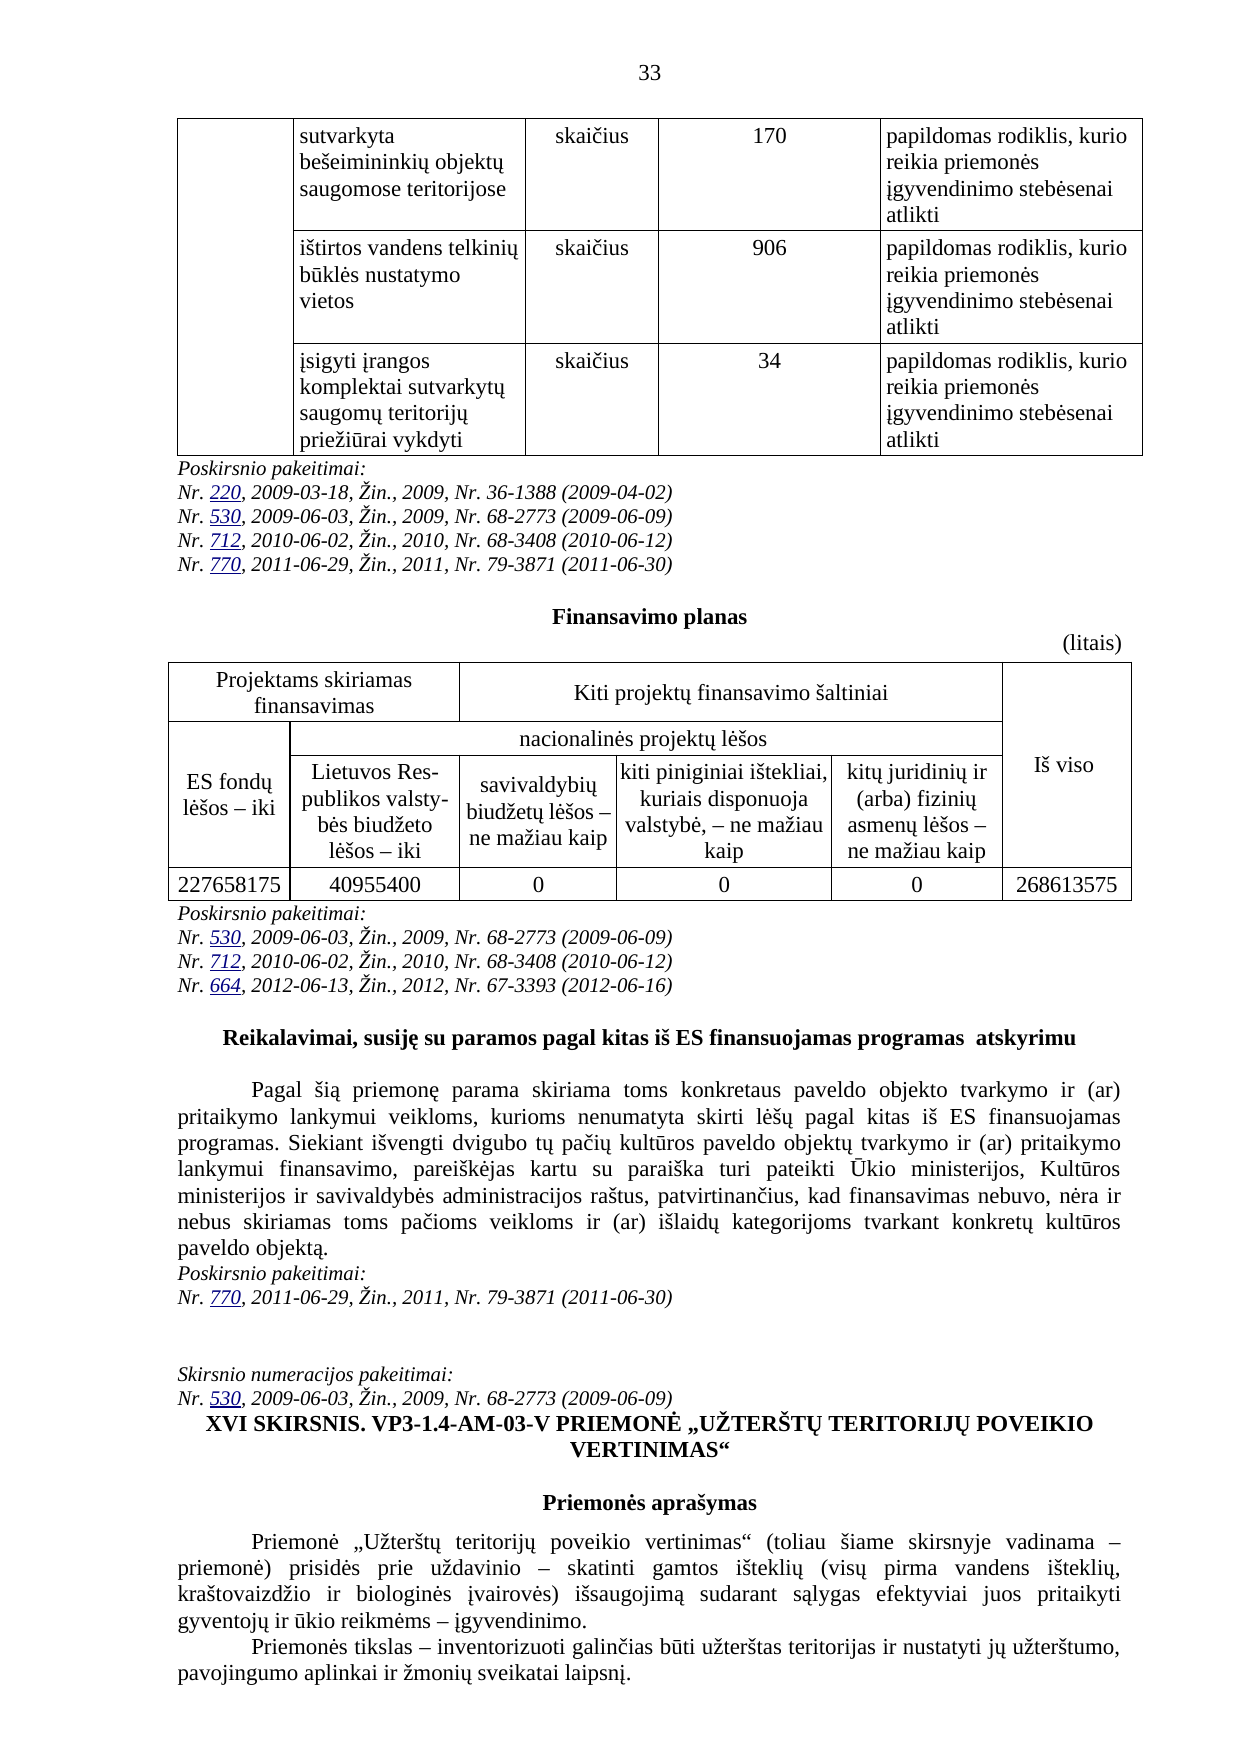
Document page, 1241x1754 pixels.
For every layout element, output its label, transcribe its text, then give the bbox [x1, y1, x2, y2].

text Nr. 770, 2011-06-29, Žin., 2011, Nr. 79-3871 (2011-06-30) [177, 552, 1122, 576]
text Nr. 664, 2012-06-13, Žin., 2012, Nr. 67-3393 (2012-06-16) [177, 973, 1122, 997]
table_cell [178, 119, 293, 455]
table_cell įsigyti įrangos komplektai sutvarkytų saugomų teritorijų priežiūrai vykdyti [294, 344, 525, 455]
text Finansavimo planas [177, 603, 1122, 629]
table_cell savivaldybių biudžetų lėšos – ne mažiau kaip [460, 756, 616, 867]
text Pagal šią priemonę parama skiriama toms konkretaus paveldo objekto tvarkymo ir (ar) pritaikymo lankymui veikloms, kurioms nenumatyta skirti lėšų pagal kitas iš ES finansuojamas programas. Siekiant išvengti dvigubo tų pačių kultūros paveldo objektų tvarkymo ir (ar) pritaikymo lankymui finansavimo, pareiškėjas kartu su paraiška turi pateikti Ūkio ministerijos, Kultūros ministerijos ir savivaldybės administracijos raštus, patvirtinančius, kad finansavimas nebuvo, nėra ir nebus skiriamas toms pačioms veikloms ir (ar) išlaidų kategorijoms tvarkant konkretų kultūros paveldo objektą. [177, 1076, 1122, 1261]
table_cell sutvarkyta bešeimininkių objektų saugomose teritorijose [294, 119, 525, 230]
table_cell kiti piniginiai ištekliai, kuriais disponuoja valstybė, – ne mažiau kaip [617, 756, 831, 867]
table_cell 34 [659, 344, 880, 455]
table_header Projektams skiriamas finansavimas [169, 663, 459, 721]
text Poskirsnio pakeitimai: [177, 901, 1122, 925]
table_cell skaičius [526, 231, 658, 343]
text Poskirsnio pakeitimai: [177, 456, 1122, 480]
table_cell papildomas rodiklis, kurio reikia priemonės įgyvendinimo stebėsenai atlikti [881, 119, 1142, 230]
text Priemonės tikslas – inventorizuoti galinčias būti užterštas teritorijas ir nustatyti jų užterštumo, pavojingumo aplinkai ir žmonių sveikatai laipsnį. [177, 1633, 1122, 1686]
text Priemonės aprašymas [177, 1489, 1122, 1515]
table_cell skaičius [526, 344, 658, 455]
text Nr. 712, 2010-06-02, Žin., 2010, Nr. 68-3408 (2010-06-12) [177, 528, 1122, 552]
table_cell papildomas rodiklis, kurio reikia priemonės įgyvendinimo stebėsenai atlikti [881, 231, 1142, 343]
table_cell 0 [460, 868, 616, 900]
table_cell nacionalinės projektų lėšos [291, 722, 1002, 754]
table_cell ES fondų lėšos – iki [169, 722, 289, 867]
text Nr. 530, 2009-06-03, Žin., 2009, Nr. 68-2773 (2009-06-09) [177, 925, 1122, 949]
table_cell skaičius [526, 119, 658, 230]
text Nr. 220, 2009-03-18, Žin., 2009, Nr. 36-1388 (2009-04-02) [177, 480, 1122, 504]
table_header Iš viso [1003, 663, 1131, 867]
subtitle xVI skirsnis. VP3-1.4-AM-03-V PRIEMONĖ „UŽTERŠTŲ TERITORIJŲ POVEIKIO VERTINIMAS“ [177, 1410, 1122, 1462]
table_cell Lietuvos Res­publikos valsty­bės biudžeto lėšos – iki [291, 756, 459, 867]
text Priemonė „Užterštų teritorijų poveikio vertinimas“ (toliau šiame skirsnyje vadinama – priemonė) prisidės prie uždavinio – skatinti gamtos išteklių (visų pirma vandens išteklių, kraštovaizdžio ir biologinės įvairovės) išsaugojimą sudarant sąlygas efektyviai juos pritaikyti gyventojų ir ūkio reikmėms – įgyvendinimo. [177, 1528, 1122, 1633]
text Poskirsnio pakeitimai: [177, 1261, 1122, 1285]
table_cell ištirtos vandens telkinių būklės nustatymo vietos [294, 231, 525, 343]
table_cell 40955400 [291, 868, 459, 900]
table_cell kitų juridinių ir (arba) fizinių asmenų lėšos – ne mažiau kaip [832, 756, 1002, 867]
table_cell 170 [659, 119, 880, 230]
table_cell 0 [617, 868, 831, 900]
text Nr. 530, 2009-06-03, Žin., 2009, Nr. 68-2773 (2009-06-09) [177, 1386, 1122, 1410]
text Nr. 712, 2010-06-02, Žin., 2010, Nr. 68-3408 (2010-06-12) [177, 949, 1122, 973]
table_cell 0 [832, 868, 1002, 900]
text (litais) [177, 629, 1122, 655]
text Skirsnio numeracijos pakeitimai: [177, 1362, 1122, 1386]
text Nr. 770, 2011-06-29, Žin., 2011, Nr. 79-3871 (2011-06-30) [177, 1285, 1122, 1309]
text Reikalavimai, susiję su paramos pagal kitas iš ES finansuojamas programas atskyrimu [177, 1024, 1122, 1050]
table_header Kiti projektų finansavimo šaltiniai [460, 663, 1002, 721]
table_cell papildomas rodiklis, kurio reikia priemonės įgyvendinimo stebėsenai atlikti [881, 344, 1142, 455]
table_cell 906 [659, 231, 880, 343]
table_cell 227658175 [169, 868, 289, 900]
text Nr. 530, 2009-06-03, Žin., 2009, Nr. 68-2773 (2009-06-09) [177, 504, 1122, 528]
table_cell 268613575 [1003, 868, 1131, 900]
